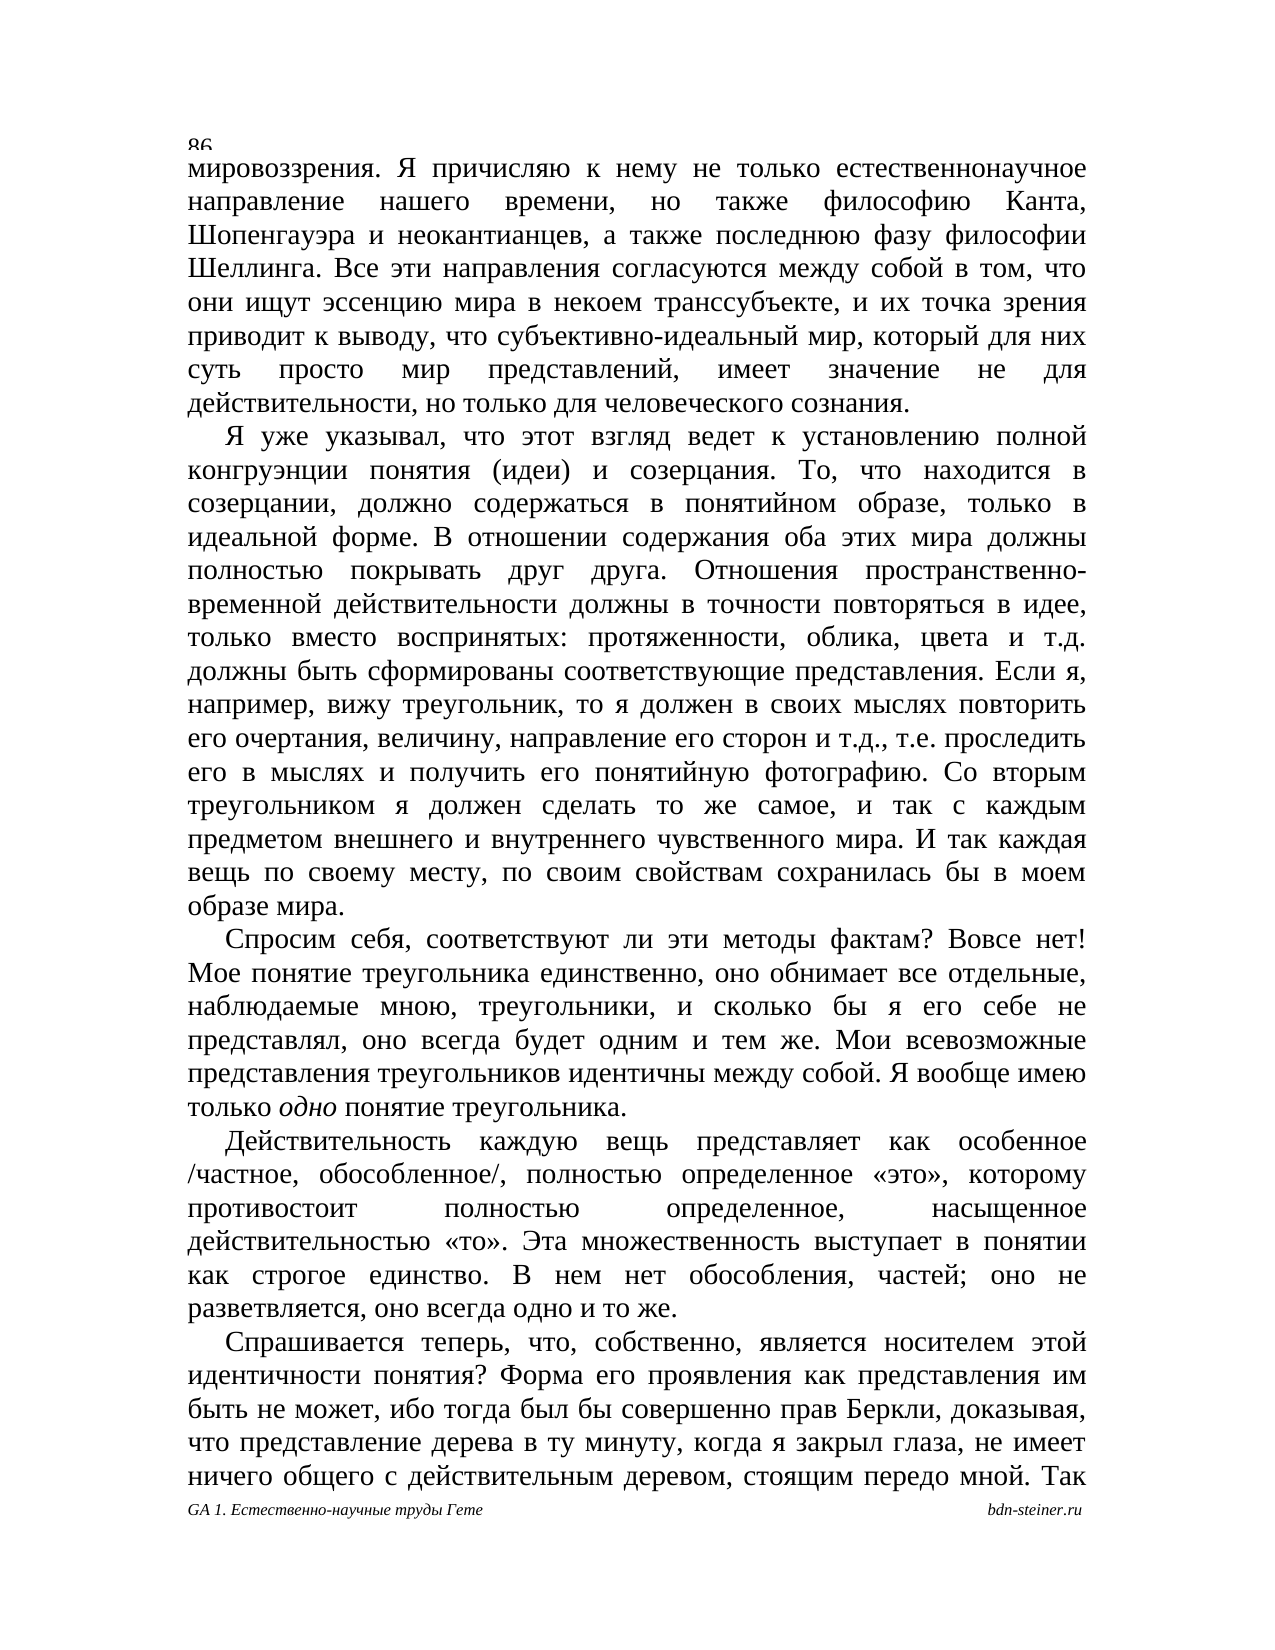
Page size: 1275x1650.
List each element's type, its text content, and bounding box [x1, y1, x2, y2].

text Спросим себя, соответствуют ли эти методы фактам? Вовсе нет! Мое понятие треугольника единственно, оно обнимает все отдельные, наблюдаемые мною, треугольники, и сколько бы я его себе не представлял, оно всегда будет одним и тем же. Мои всевозможные представления треугольников идентичны между собой. Я вообще имею только одно понятие треугольника. [187, 921, 1087, 1123]
text Спрашивается теперь, что, собственно, является носителем этой идентичности понятия? Форма его проявления как представления им быть не может, ибо тогда был бы совершенно прав Беркли, доказывая, что представление дерева в ту минуту, когда я закрыл глаза, не имеет ничего общего с действительным деревом, стоящим передо мной. Так [187, 1324, 1087, 1492]
text мировоззрения. Я причисляю к нему не только естественнонаучное направление нашего времени, но также философию Канта, Шопенгауэра и неокантианцев, а также последнюю фазу философии Шеллинга. Все эти направления согласуются между собой в том, что они ищут эссенцию мира в некоем транссубъекте, и их точка зрения приводит к выводу, что субъективно-идеальный мир, который для них суть просто мир представлений, имеет значение не для действительности, но только для человеческого сознания. [187, 150, 1087, 418]
text Действительность каждую вещь представляет как особенное /частное, обособленное/, полностью определенное «это», которому противостоит полностью определенное, насыщенное действительностью «то». Эта множественность выступает в понятии как строгое единство. В нем нет обособления, частей; оно не разветвляется, оно всегда одно и то же. [187, 1123, 1087, 1324]
text Я уже указывал, что этот взгляд ведет к установлению полной конгруэнции понятия (идеи) и созерцания. То, что находится в созерцании, должно содержаться в понятийном образе, только в идеальной форме. В отношении содержания оба этих мира должны полностью покрывать друг друга. Отношения пространственно-временной действительности должны в точности повторяться в идее, только вместо воспринятых: протяженности, облика, цвета и т.д. должны быть сформированы соответствующие представления. Если я, например, вижу треугольник, то я должен в своих мыслях повторить его очертания, величину, направление его сторон и т.д., т.е. проследить его в мыслях и получить его понятийную фотографию. Со вторым треугольником я должен сделать то же самое, и так с каждым предметом внешнего и внутреннего чувственного мира. И так каждая вещь по своему месту, по своим свойствам сохранилась бы в моем образе мира. [187, 418, 1087, 921]
